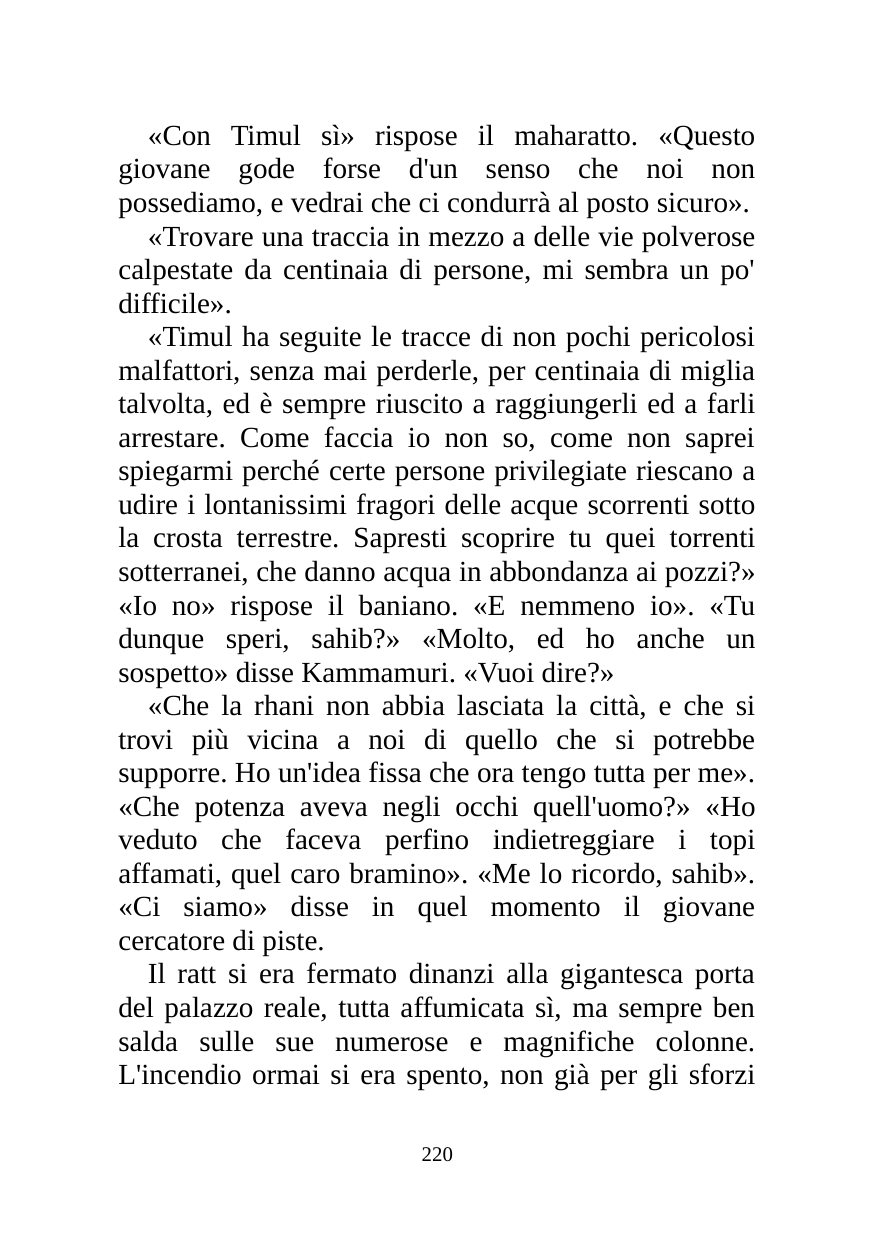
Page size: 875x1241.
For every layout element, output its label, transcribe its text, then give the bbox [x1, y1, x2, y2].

text «Che la rhani non abbia lasciata la città, e che si trovi più vicina a noi di quello che si potrebbe supporre. Ho un'idea fissa che ora tengo tutta per me». «Che potenza aveva negli occhi quell'uomo?» «Ho veduto che faceva perfino indietreggiare i topi affamati, quel caro bramino». «Me lo ricordo, sahib». «Ci siamo» disse in quel momento il giovane cercatore di piste. [118, 688, 756, 957]
text «Con Timul sì» rispose il maharatto. «Questo giovane gode forse d'un senso che noi non possediamo, e vedrai che ci condurrà al posto sicuro». [118, 118, 756, 219]
text «Trovare una traccia in mezzo a delle vie polverose calpestate da centinaia di persone, mi sembra un po' difficile». [118, 219, 756, 319]
text Il ratt si era fermato dinanzi alla gigantesca porta del palazzo reale, tutta affumicata sì, ma sempre ben salda sulle sue numerose e magnifiche colonne. L'incendio ormai si era spento, non già per gli sforzi [118, 957, 756, 1091]
text «Timul ha seguite le tracce di non pochi pericolosi malfattori, senza mai perderle, per centinaia di miglia talvolta, ed è sempre riuscito a raggiungerli ed a farli arrestare. Come faccia io non so, come non saprei spiegarmi perché certe persone privilegiate riescano a udire i lontanissimi fragori delle acque scorrenti sotto la crosta terrestre. Sapresti scoprire tu quei torrenti sotterranei, che danno acqua in abbondanza ai pozzi?» «Io no» rispose il baniano. «E nemmeno io». «Tu dunque speri, sahib?» «Molto, ed ho anche un sospetto» disse Kammamuri. «Vuoi dire?» [118, 319, 756, 688]
